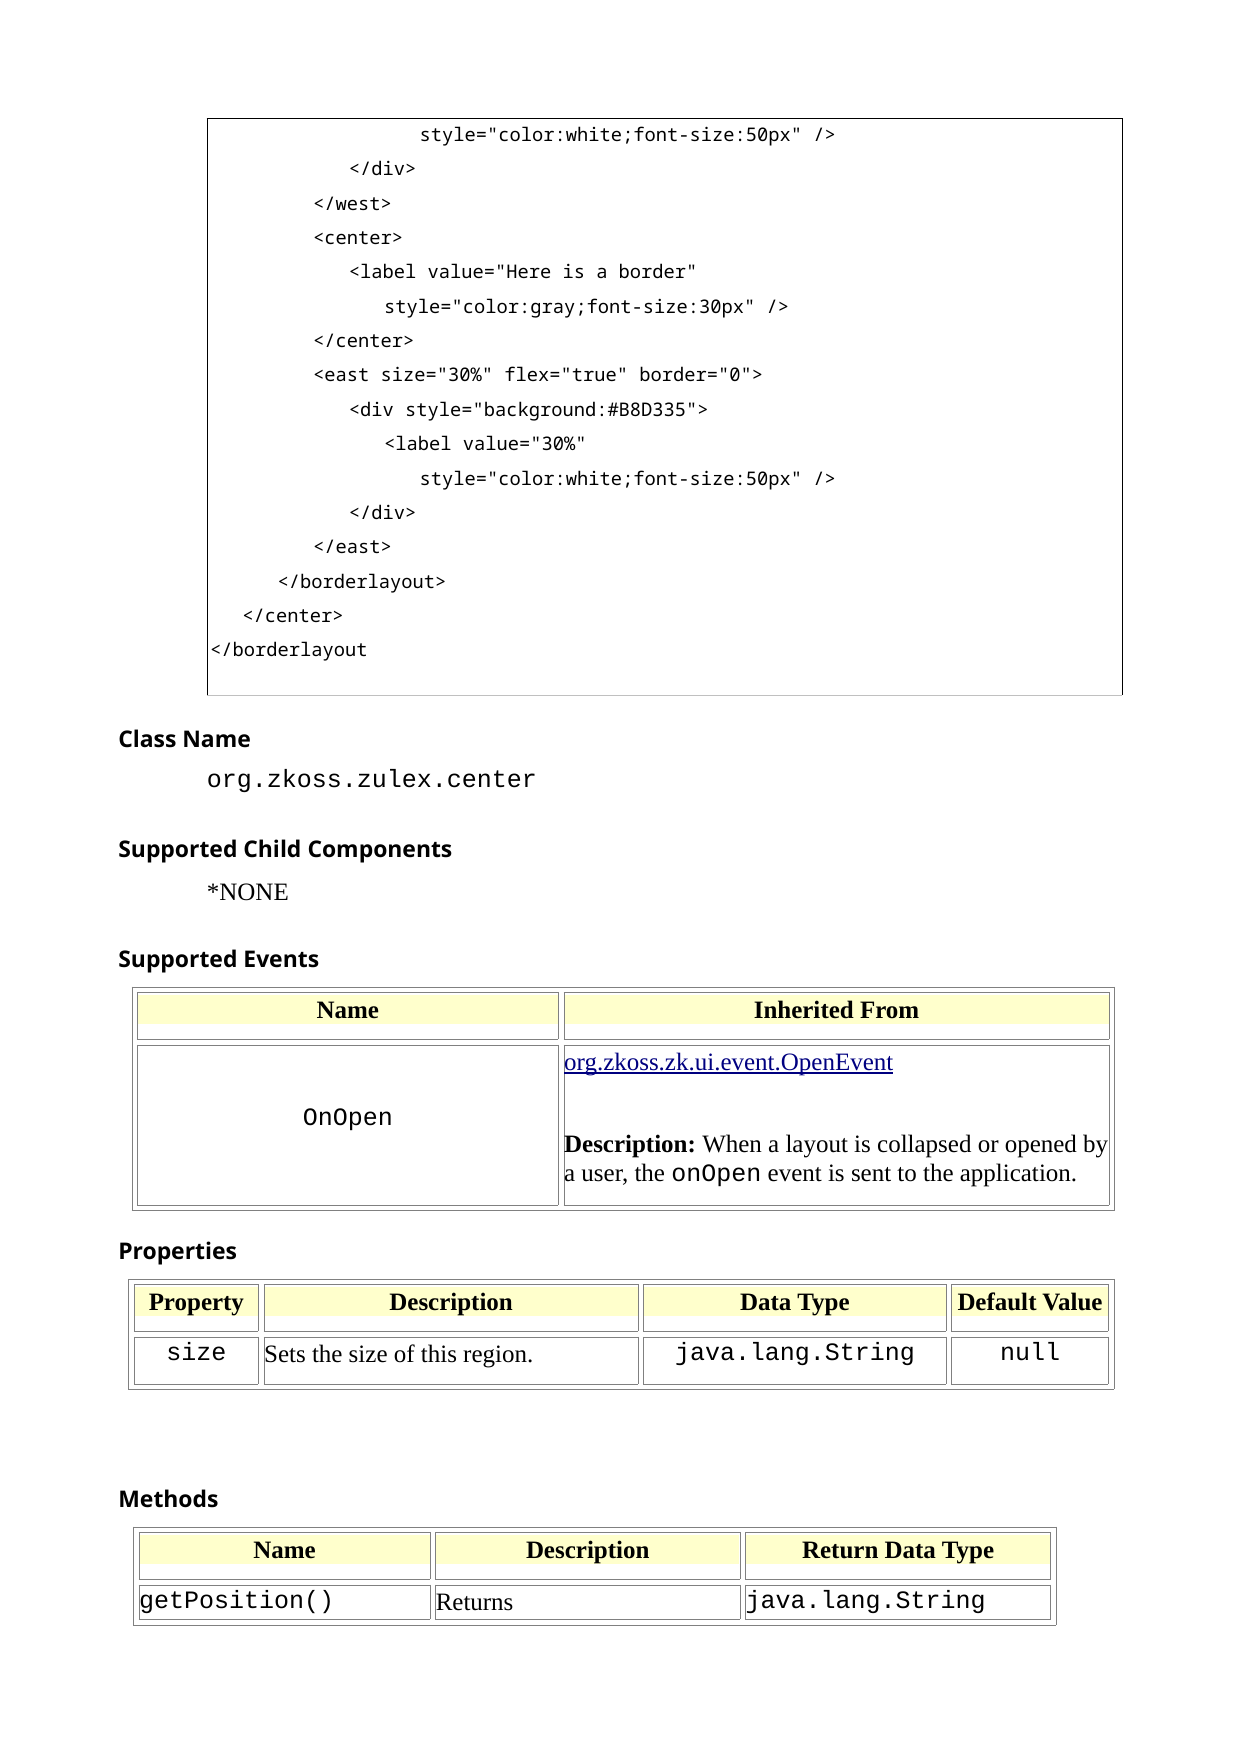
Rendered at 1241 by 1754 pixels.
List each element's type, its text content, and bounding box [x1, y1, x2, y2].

table_header Data Type [641, 1280, 948, 1331]
table_header Return Data Type [743, 1528, 1053, 1579]
table_cell Sets the size of this region. [261, 1331, 641, 1384]
text <center> [208, 221, 1122, 250]
text *NONE [207, 877, 1122, 905]
table_cell OnOpen [134, 1039, 561, 1204]
subtitle Class Name [118, 723, 1122, 754]
text </east> [208, 531, 1122, 559]
table_header Name [136, 1528, 433, 1579]
table_cell null [949, 1331, 1111, 1384]
text <label value="Here is a border" [208, 256, 1122, 284]
subtitle Properties [118, 1235, 1122, 1266]
text </borderlayout [208, 634, 1122, 662]
text </west> [208, 187, 1122, 215]
subtitle Supported Events [118, 943, 1122, 974]
table_header Inherited From [561, 988, 1112, 1039]
text style="color:white;font-size:50px" /> [208, 119, 1122, 147]
text </div> [208, 152, 1122, 181]
text style="color:white;font-size:50px" /> [208, 462, 1122, 490]
text </borderlayout> [208, 565, 1122, 593]
table_header Description [261, 1280, 641, 1331]
table_cell java.lang.String [641, 1331, 948, 1384]
text org.zkoss.zulex.center [207, 767, 1122, 795]
text style="color:gray;font-size:30px" /> [208, 290, 1122, 318]
table_header Default Value [949, 1280, 1111, 1331]
table_cell getPosition() [136, 1579, 433, 1619]
table_header Description [433, 1528, 742, 1579]
text <label value="30%" [208, 427, 1122, 456]
table_cell java.lang.String [743, 1579, 1053, 1619]
table_cell Returns [433, 1579, 742, 1619]
text </center> [208, 599, 1122, 628]
text <east size="30%" flex="true" border="0"> [208, 359, 1122, 387]
text </center> [208, 324, 1122, 353]
text </div> [208, 496, 1122, 525]
table_header Property [131, 1280, 261, 1331]
table_header Name [134, 988, 561, 1039]
text <div style="background:#B8D335"> [208, 393, 1122, 422]
table_cell org.zkoss.zk.ui.event.OpenEvent Description: When a layout is collapsed or opened by a user, the onOpen event is sent to the application. [561, 1039, 1112, 1204]
subtitle Methods [118, 1483, 1122, 1514]
table_cell size [131, 1331, 261, 1384]
subtitle Supported Child Components [118, 833, 1122, 864]
